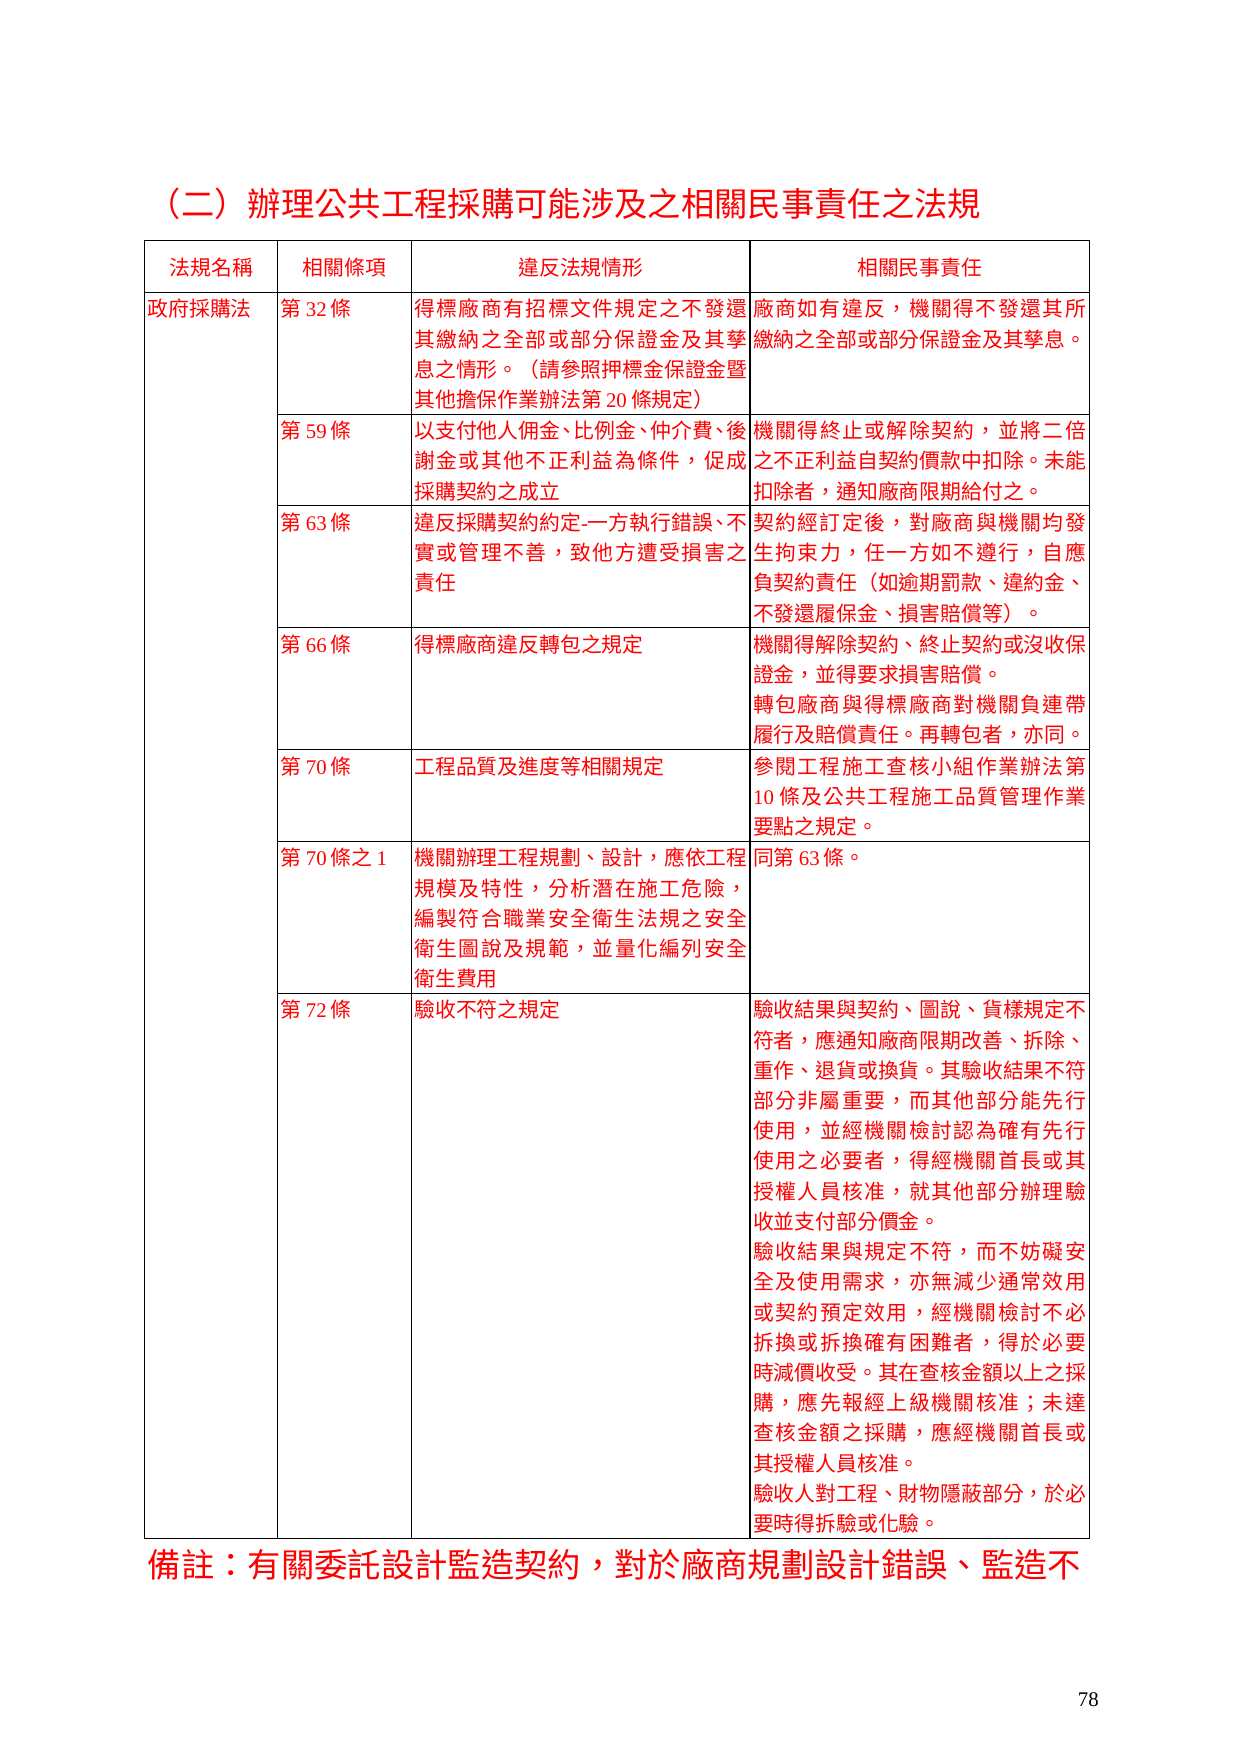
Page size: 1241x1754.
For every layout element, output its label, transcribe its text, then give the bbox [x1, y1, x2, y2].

table_header 相關民事責任 [751, 241, 1089, 292]
table_cell 得標廠商有招標文件規定之不發還其繳納之全部或部分保證金及其孳息之情形。（請參照押標金保證金暨其他擔保作業辦法第20條規定） [412, 293, 749, 413]
table_header 法規名稱 [145, 241, 277, 292]
table_cell 驗收結果與契約、圖說、貨樣規定不符者，應通知廠商限期改善、拆除、重作、退貨或換貨。其驗收結果不符部分非屬重要，而其他部分能先行使用，並經機關檢討認為確有先行使用之必要者，得經機關首長或其授權人員核准，就其他部分辦理驗收並支付部分價金。 驗收結果與規定不符，而不妨礙安全及使用需求，亦無減少通常效用或契約預定效用，經機關檢討不必拆換或拆換確有困難者，得於必要時減價收受。其在查核金額以上之採購，應先報經上級機關核准；未達查核金額之採購，應經機關首長或其授權人員核准。 驗收人對工程、財物隱蔽部分，於必要時得拆驗或化驗。 [751, 994, 1089, 1537]
table_cell 政府採購法 [145, 293, 277, 1537]
table_header 相關條項 [278, 241, 411, 292]
table_cell 第32條 [278, 293, 411, 413]
table_cell 同第63條。 [751, 842, 1089, 993]
table_cell 以支付他人佣金、比例金、仲介費、後謝金或其他不正利益為條件，促成採購契約之成立 [412, 415, 749, 505]
table_cell 第70條之1 [278, 842, 411, 993]
table_cell 驗收不符之規定 [412, 994, 749, 1537]
table_header 違反法規情形 [412, 241, 749, 292]
text 備註：有關委託設計監造契約，對於廠商規劃設計錯誤、監造不 [148, 1538, 1092, 1587]
table_cell 機關辦理工程規劃、設計，應依工程規模及特性，分析潛在施工危險，編製符合職業安全衛生法規之安全衛生圖說及規範，並量化編列安全衛生費用 [412, 842, 749, 993]
table_cell 工程品質及進度等相關規定 [412, 750, 749, 841]
table_cell 得標廠商違反轉包之規定 [412, 628, 749, 749]
table_cell 第66條 [278, 628, 411, 749]
table_cell 契約經訂定後，對廠商與機關均發生拘束力，任一方如不遵行，自應負契約責任（如逾期罰款、違約金、不發還履保金、損害賠償等）。 [751, 506, 1089, 627]
table_cell 第72條 [278, 994, 411, 1537]
table_cell 第59條 [278, 415, 411, 505]
text （二）辦理公共工程採購可能涉及之相關民事責任之法規 [148, 164, 1092, 239]
table_cell 機關得解除契約、終止契約或沒收保證金，並得要求損害賠償。 轉包廠商與得標廠商對機關負連帶履行及賠償責任。再轉包者，亦同。 [751, 628, 1089, 749]
table_cell 參閱工程施工查核小組作業辦法第10條及公共工程施工品質管理作業要點之規定。 [751, 750, 1089, 841]
table_cell 違反採購契約約定-一方執行錯誤、不實或管理不善，致他方遭受損害之責任 [412, 506, 749, 627]
table_cell 第63條 [278, 506, 411, 627]
table_cell 廠商如有違反，機關得不發還其所繳納之全部或部分保證金及其孳息。 [751, 293, 1089, 413]
table_cell 機關得終止或解除契約，並將二倍之不正利益自契約價款中扣除。未能扣除者，通知廠商限期給付之。 [751, 415, 1089, 505]
table_cell 第70條 [278, 750, 411, 841]
